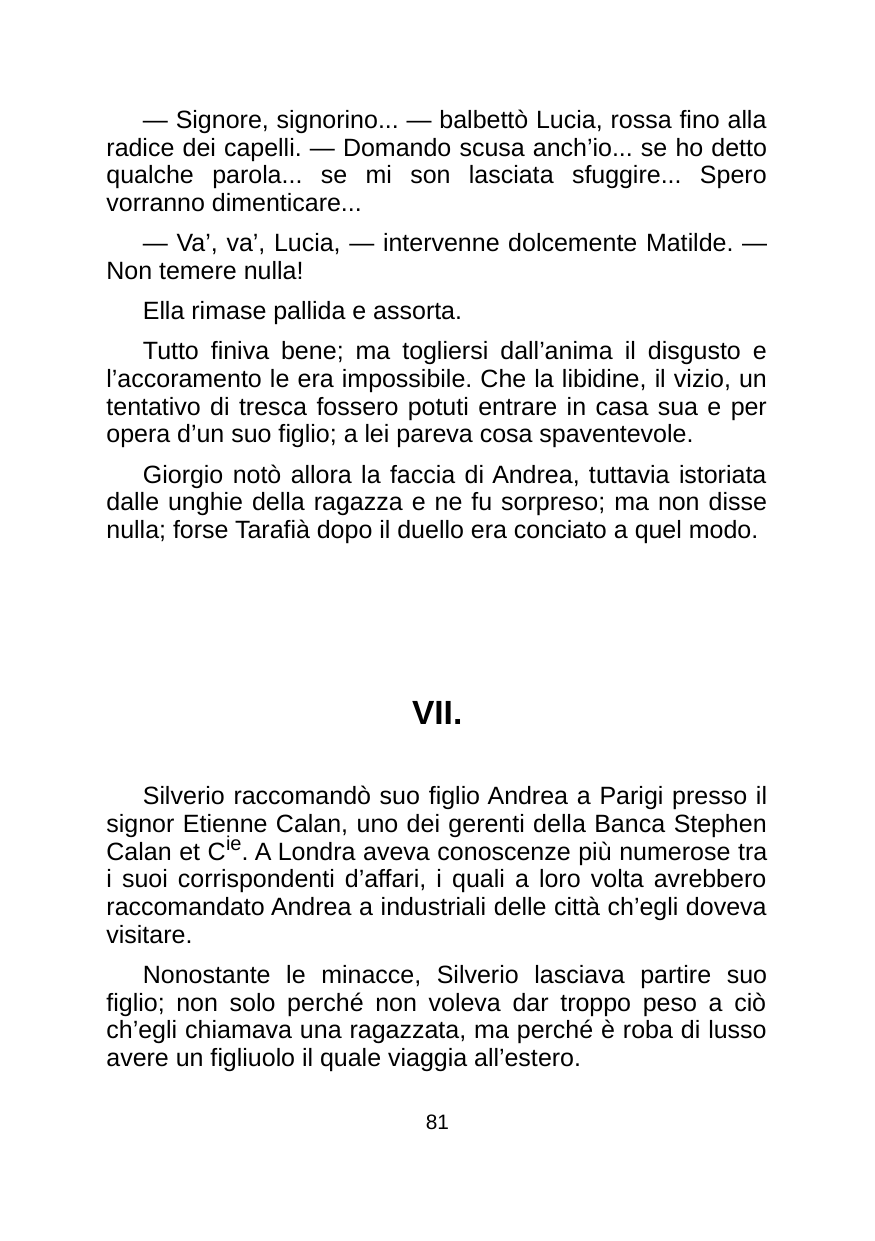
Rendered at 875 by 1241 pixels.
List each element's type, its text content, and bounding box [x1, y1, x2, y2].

text Nonostante le minacce, Silverio lasciava partire suo figlio; non solo perché non voleva dar troppo peso a ciò ch’egli chiamava una ragazzata, ma perché è roba di lusso avere un figliuolo il quale viaggia all’estero. [106, 961, 768, 1072]
text Ella rimase pallida e assorta. [106, 297, 768, 325]
text Silverio raccomandò suo figlio Andrea a Parigi presso il signor Etienne Calan, uno dei gerenti della Banca Stephen Calan et Cie. A Londra aveva conoscenze più numerose tra i suoi corrispondenti d’affari, i quali a loro volta avrebbero raccomandato Andrea a industriali delle città ch’egli doveva visitare. [106, 783, 768, 949]
text — Va’, va’, Lucia, — intervenne dolcemente Matilde. — Non temere nulla! [106, 229, 768, 285]
text — Signore, signorino... — balbettò Lucia, rossa fino alla radice dei capelli. — Domando scusa anch’io... se ho detto qualche parola... se mi son lasciata sfuggire... Spero vorranno dimenticare... [106, 106, 768, 217]
subtitle VII. [106, 702, 768, 730]
text Tutto finiva bene; ma togliersi dall’anima il disgusto e l’accoramento le era impossibile. Che la libidine, il vizio, un tentativo di tresca fossero potuti entrare in casa sua e per opera d’un suo figlio; a lei pareva cosa spaventevole. [106, 338, 768, 448]
text Giorgio notò allora la faccia di Andrea, tuttavia istoriata dalle unghie della ragazza e ne fu sorpreso; ma non disse nulla; forse Tarafià dopo il duello era conciato a quel modo. [106, 461, 768, 544]
